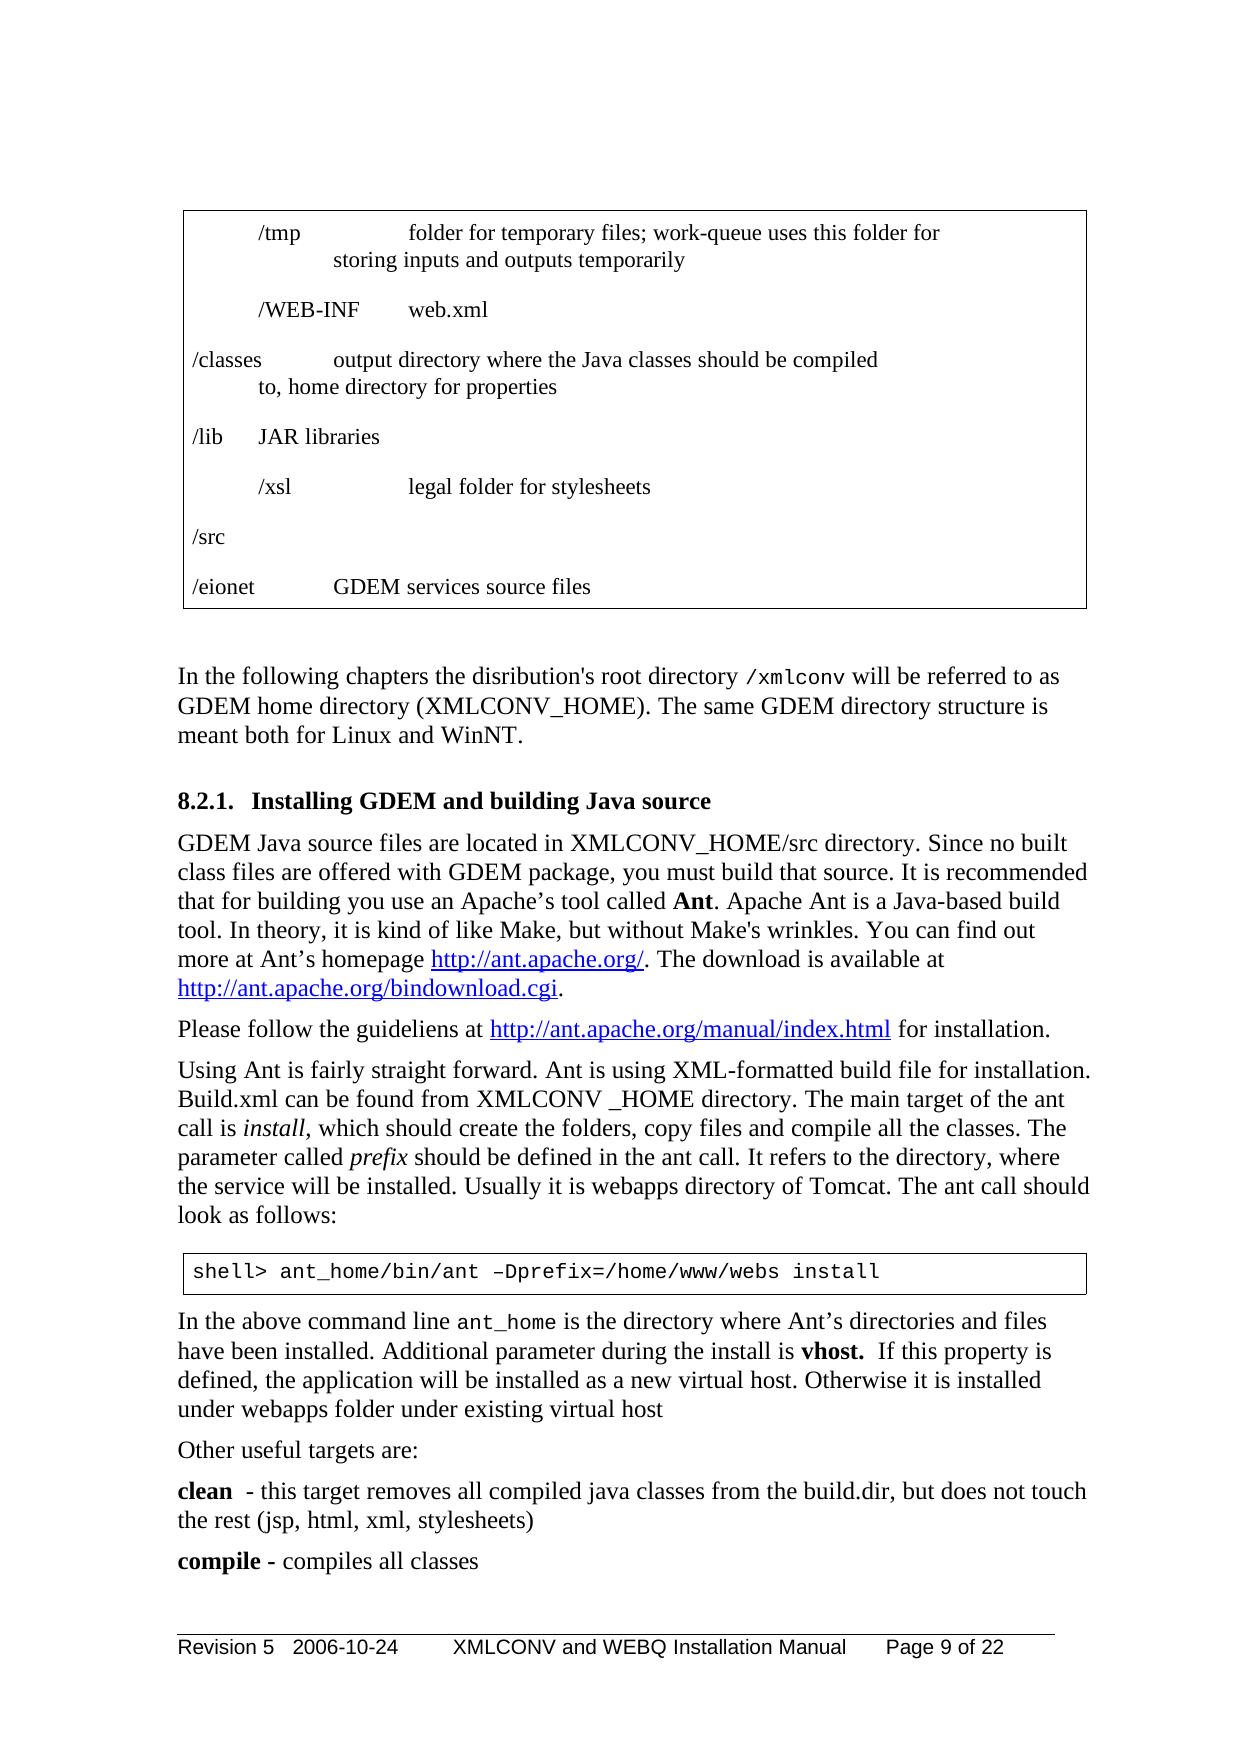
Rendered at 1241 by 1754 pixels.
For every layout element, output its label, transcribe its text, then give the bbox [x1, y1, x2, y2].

text /xsl legal folder for stylesheets [184, 464, 1086, 499]
text clean - this target removes all compiled java classes from the build.dir, but does not touch the rest (jsp, html, xml, stylesheets) [177, 1476, 1092, 1534]
subtitle Installing GDEM and building Java source [177, 786, 1092, 815]
text Using Ant is fairly straight forward. Ant is using XML-formatted build file for installation. Build.xml can be found from XMLCONV _HOME directory. The main target of the ant call is install, which should create the folders, copy files and compile all the classes. The parameter called prefix should be defined in the ant call. It refers to the directory, where the service will be installed. Usually it is webapps directory of Tomcat. The ant call should look as follows: [177, 1054, 1092, 1229]
text /classes output directory where the Java classes should be compiled to, home directory for properties [184, 337, 1086, 399]
text /eionet GDEM services source files [184, 564, 1086, 608]
text /lib JAR libraries [184, 414, 1086, 449]
text In the above command line ant_home is the directory where Ant’s directories and files have been installed. Additional parameter during the install is vhost. If this property is defined, the application will be installed as a new virtual host. Otherwise it is installed under webapps folder under existing virtual host [177, 1306, 1092, 1423]
text compile - compiles all classes [177, 1546, 1092, 1575]
text shell> ant_home/bin/ant –Dprefix=/home/www/webs install [184, 1254, 1086, 1294]
text /WEB-INF web.xml [184, 287, 1086, 322]
text In the following chapters the disribution's root directory /xmlconv will be referred to as GDEM home directory (XMLCONV_HOME). The same GDEM directory structure is meant both for Linux and WinNT. [177, 661, 1092, 749]
text /src [184, 514, 1086, 549]
text Other useful targets are: [177, 1435, 1092, 1464]
text Please follow the guideliens at http://ant.apache.org/manual/index.html for installation. [177, 1014, 1092, 1043]
text /tmp folder for temporary files; work-queue uses this folder for storing inputs and outputs temporarily [184, 211, 1086, 272]
text GDEM Java source files are located in XMLCONV_HOME/src directory. Since no built class files are offered with GDEM package, you must build that source. It is recommended that for building you use an Apache’s tool called Ant. Apache Ant is a Java-based build tool. In theory, it is kind of like Make, but without Make's wrinkles. You can find out more at Ant’s homepage http://ant.apache.org/. The download is available at http://ant.apache.org/bindownload.cgi. [177, 828, 1092, 1002]
